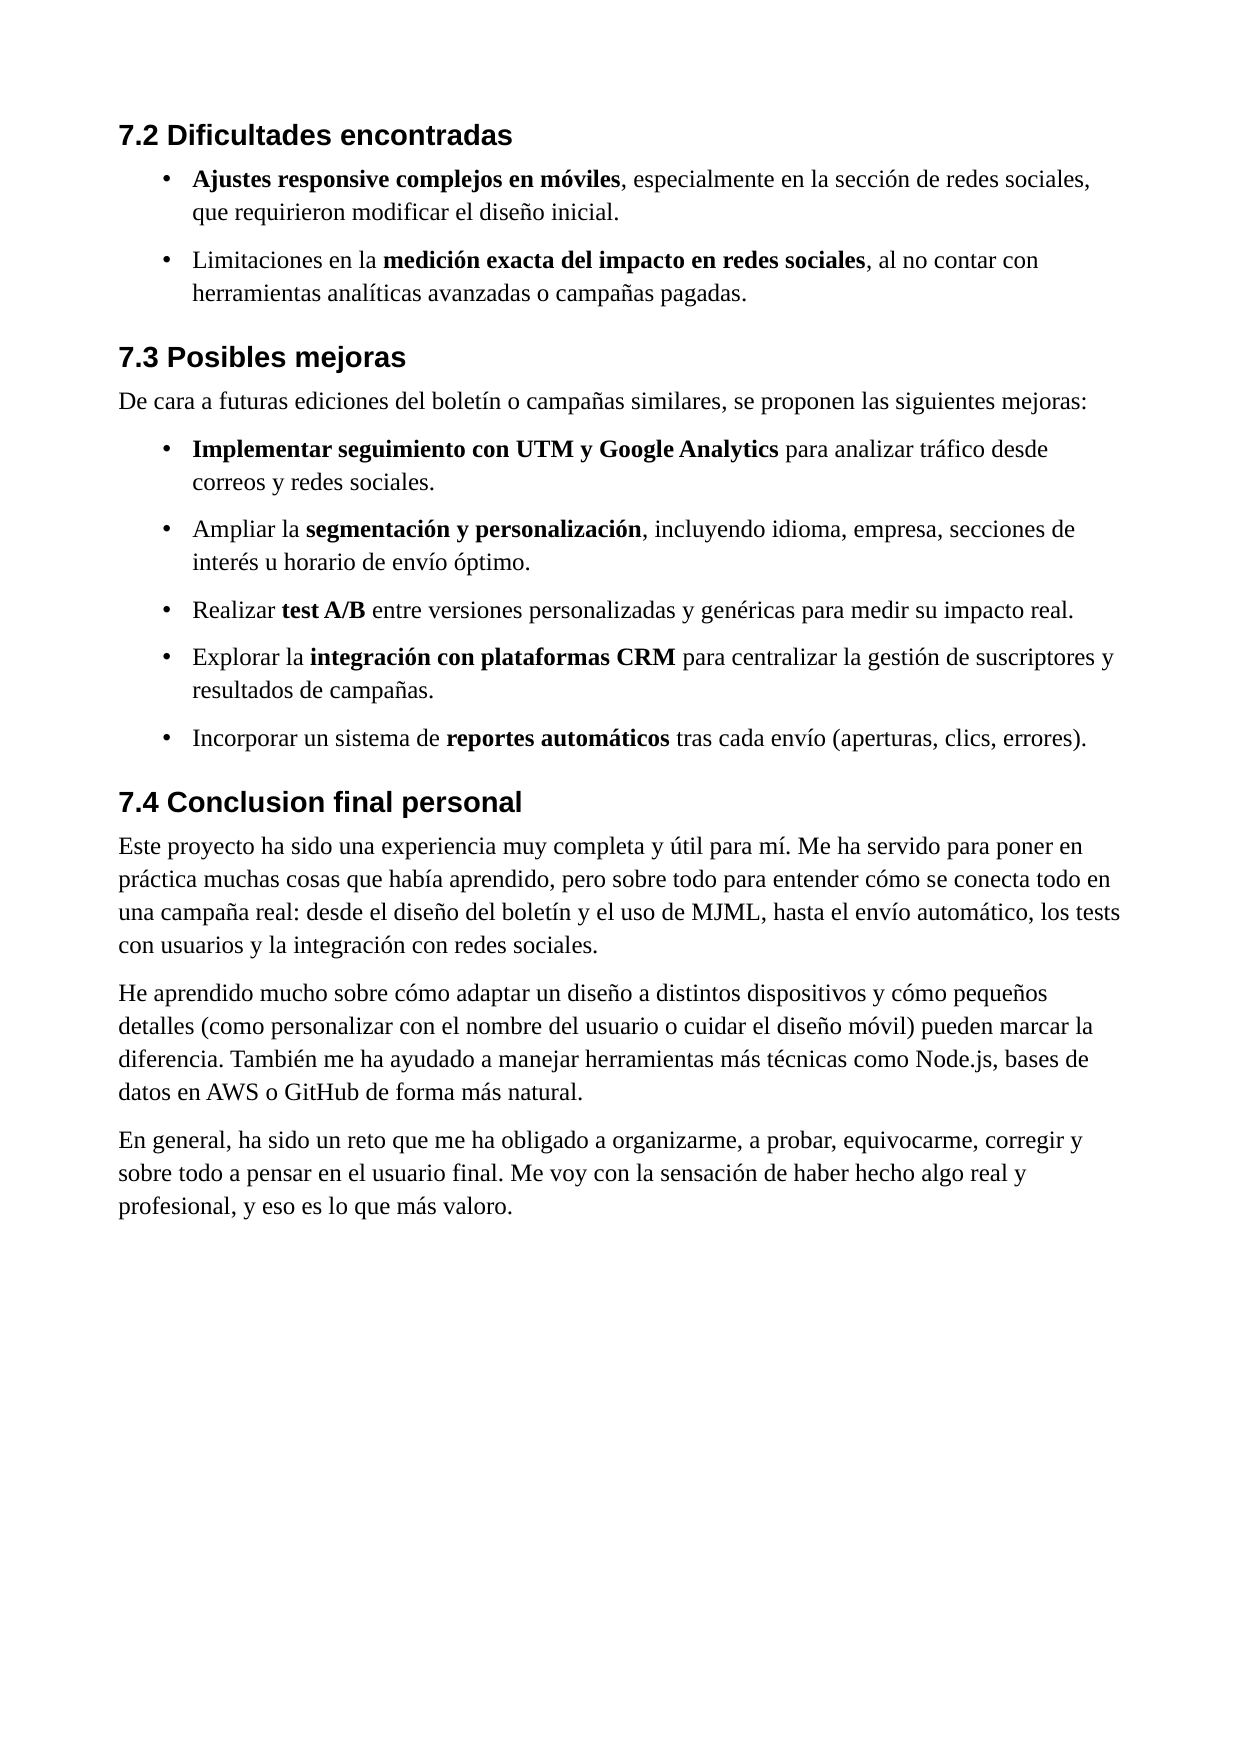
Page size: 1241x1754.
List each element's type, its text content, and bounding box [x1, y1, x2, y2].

list Limitaciones en la medición exacta del impacto en redes sociales, al no contar con herramientas analíticas avanzadas o campañas pagadas. [162, 245, 1122, 307]
list Incorporar un sistema de reportes automáticos tras cada envío (aperturas, clics, errores). [162, 723, 1122, 752]
list Ajustes responsive complejos en móviles, especialmente en la sección de redes sociales, que requirieron modificar el diseño inicial. [162, 164, 1122, 226]
list Implementar seguimiento con UTM y Google Analytics para analizar tráfico desde correos y redes sociales. [162, 434, 1122, 495]
list Ampliar la segmentación y personalización, incluyendo idioma, empresa, secciones de interés u horario de envío óptimo. [162, 514, 1122, 576]
list Realizar test A/B entre versiones personalizadas y genéricas para medir su impacto real. [162, 595, 1122, 624]
text De cara a futuras ediciones del boletín o campañas similares, se proponen las siguientes mejoras: [118, 386, 1122, 415]
text En general, ha sido un reto que me ha obligado a organizarme, a probar, equivocarme, corregir y sobre todo a pensar en el usuario final. Me voy con la sensación de haber hecho algo real y profesional, y eso es lo que más valoro. [118, 1125, 1122, 1219]
list Explorar la integración con plataformas CRM para centralizar la gestión de suscriptores y resultados de campañas. [162, 642, 1122, 704]
subtitle 7.4 Conclusion final personal [118, 785, 1122, 819]
text He aprendido mucho sobre cómo adaptar un diseño a distintos dispositivos y cómo pequeños detalles (como personalizar con el nombre del usuario o cuidar el diseño móvil) pueden marcar la diferencia. También me ha ayudado a manejar herramientas más técnicas como Node.js, bases de datos en AWS o GitHub de forma más natural. [118, 978, 1122, 1106]
subtitle 7.3 Posibles mejoras [118, 340, 1122, 373]
text Este proyecto ha sido una experiencia muy completa y útil para mí. Me ha servido para poner en práctica muchas cosas que había aprendido, pero sobre todo para entender cómo se conecta todo en una campaña real: desde el diseño del boletín y el uso de MJML, hasta el envío automático, los tests con usuarios y la integración con redes sociales. [118, 831, 1122, 959]
subtitle 7.2 Dificultades encontradas [118, 118, 1122, 152]
